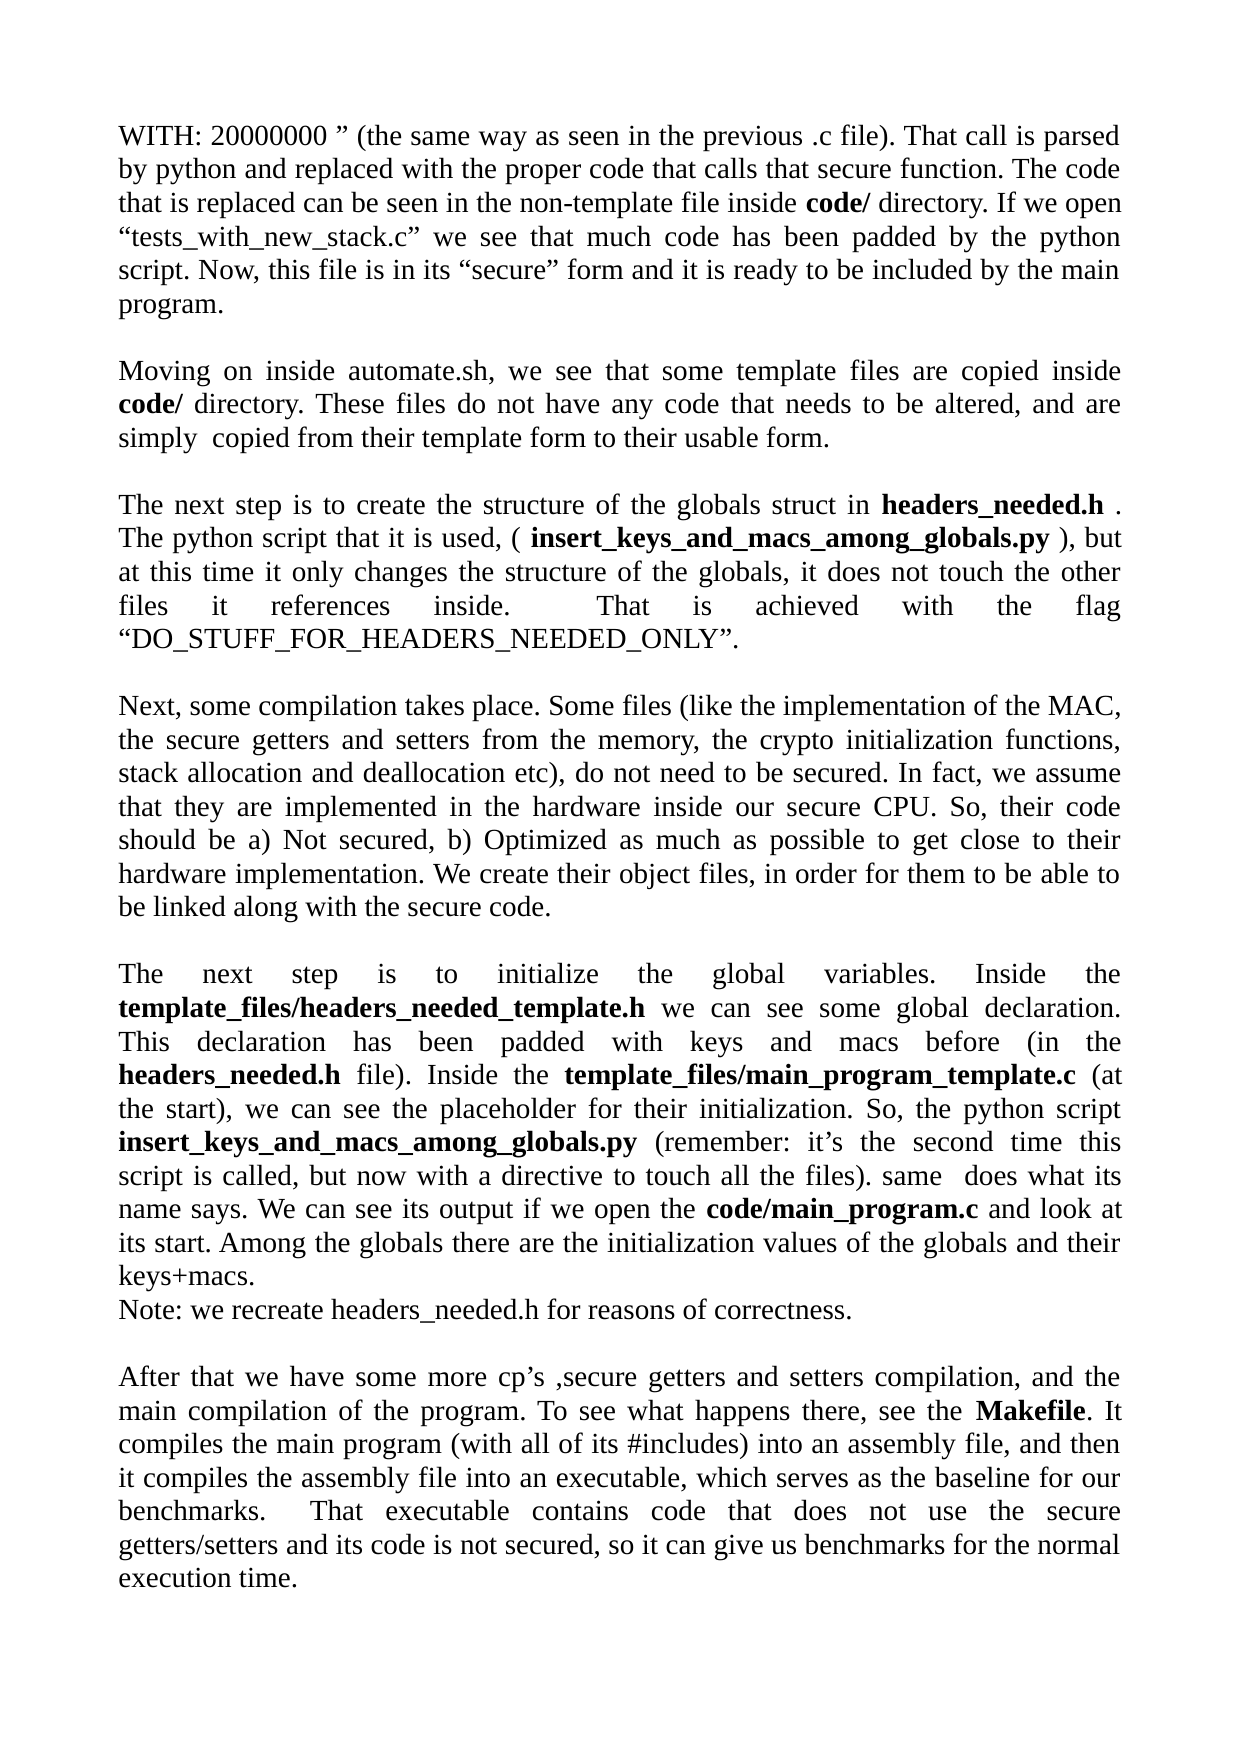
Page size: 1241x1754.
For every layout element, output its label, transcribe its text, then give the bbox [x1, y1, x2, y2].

text WITH: 20000000 ” (the same way as seen in the previous .c file). That call is parsed by python and replaced with the proper code that calls that secure function. The code that is replaced can be seen in the non-template file inside code/ directory. If we open “tests_with_new_stack.c” we see that much code has been padded by the python script. Now, this file is in its “secure” form and it is ready to be included by the main program. [118, 118, 1122, 319]
text The next step is to initialize the global variables. Inside the template_files/headers_needed_template.h we can see some global declaration. This declaration has been padded with keys and macs before (in the headers_needed.h file). Inside the template_files/main_program_template.c (at the start), we can see the placeholder for their initialization. So, the python script insert_keys_and_macs_among_globals.py (remember: it’s the second time this script is called, but now with a directive to touch all the files). same does what its name says. We can see its output if we open the code/main_program.c and look at its start. Among the globals there are the initialization values of the globals and their keys+macs. [118, 957, 1122, 1292]
text The next step is to create the structure of the globals struct in headers_needed.h . The python script that it is used, ( insert_keys_and_macs_among_globals.py ), but at this time it only changes the structure of the globals, it does not touch the other files it references inside. That is achieved with the flag “DO_STUFF_FOR_HEADERS_NEEDED_ONLY”. [118, 487, 1122, 655]
text Note: we recreate headers_needed.h for reasons of correctness. [118, 1292, 1122, 1326]
text Next, some compilation takes place. Some files (like the implementation of the MAC, the secure getters and setters from the memory, the crypto initialization functions, stack allocation and deallocation etc), do not need to be secured. In fact, we assume that they are implemented in the hardware inside our secure CPU. So, their code should be a) Not secured, b) Optimized as much as possible to get close to their hardware implementation. We create their object files, in order for them to be able to be linked along with the secure code. [118, 688, 1122, 923]
text Moving on inside automate.sh, we see that some template files are copied inside code/ directory. These files do not have any code that needs to be altered, and are simply copied from their template form to their usable form. [118, 353, 1122, 453]
text After that we have some more cp’s ,secure getters and setters compilation, and the main compilation of the program. To see what happens there, see the Makefile. It compiles the main program (with all of its #includes) into an assembly file, and then it compiles the assembly file into an executable, which serves as the baseline for our benchmarks. That executable contains code that does not use the secure getters/setters and its code is not secured, so it can give us benchmarks for the normal execution time. [118, 1359, 1122, 1594]
